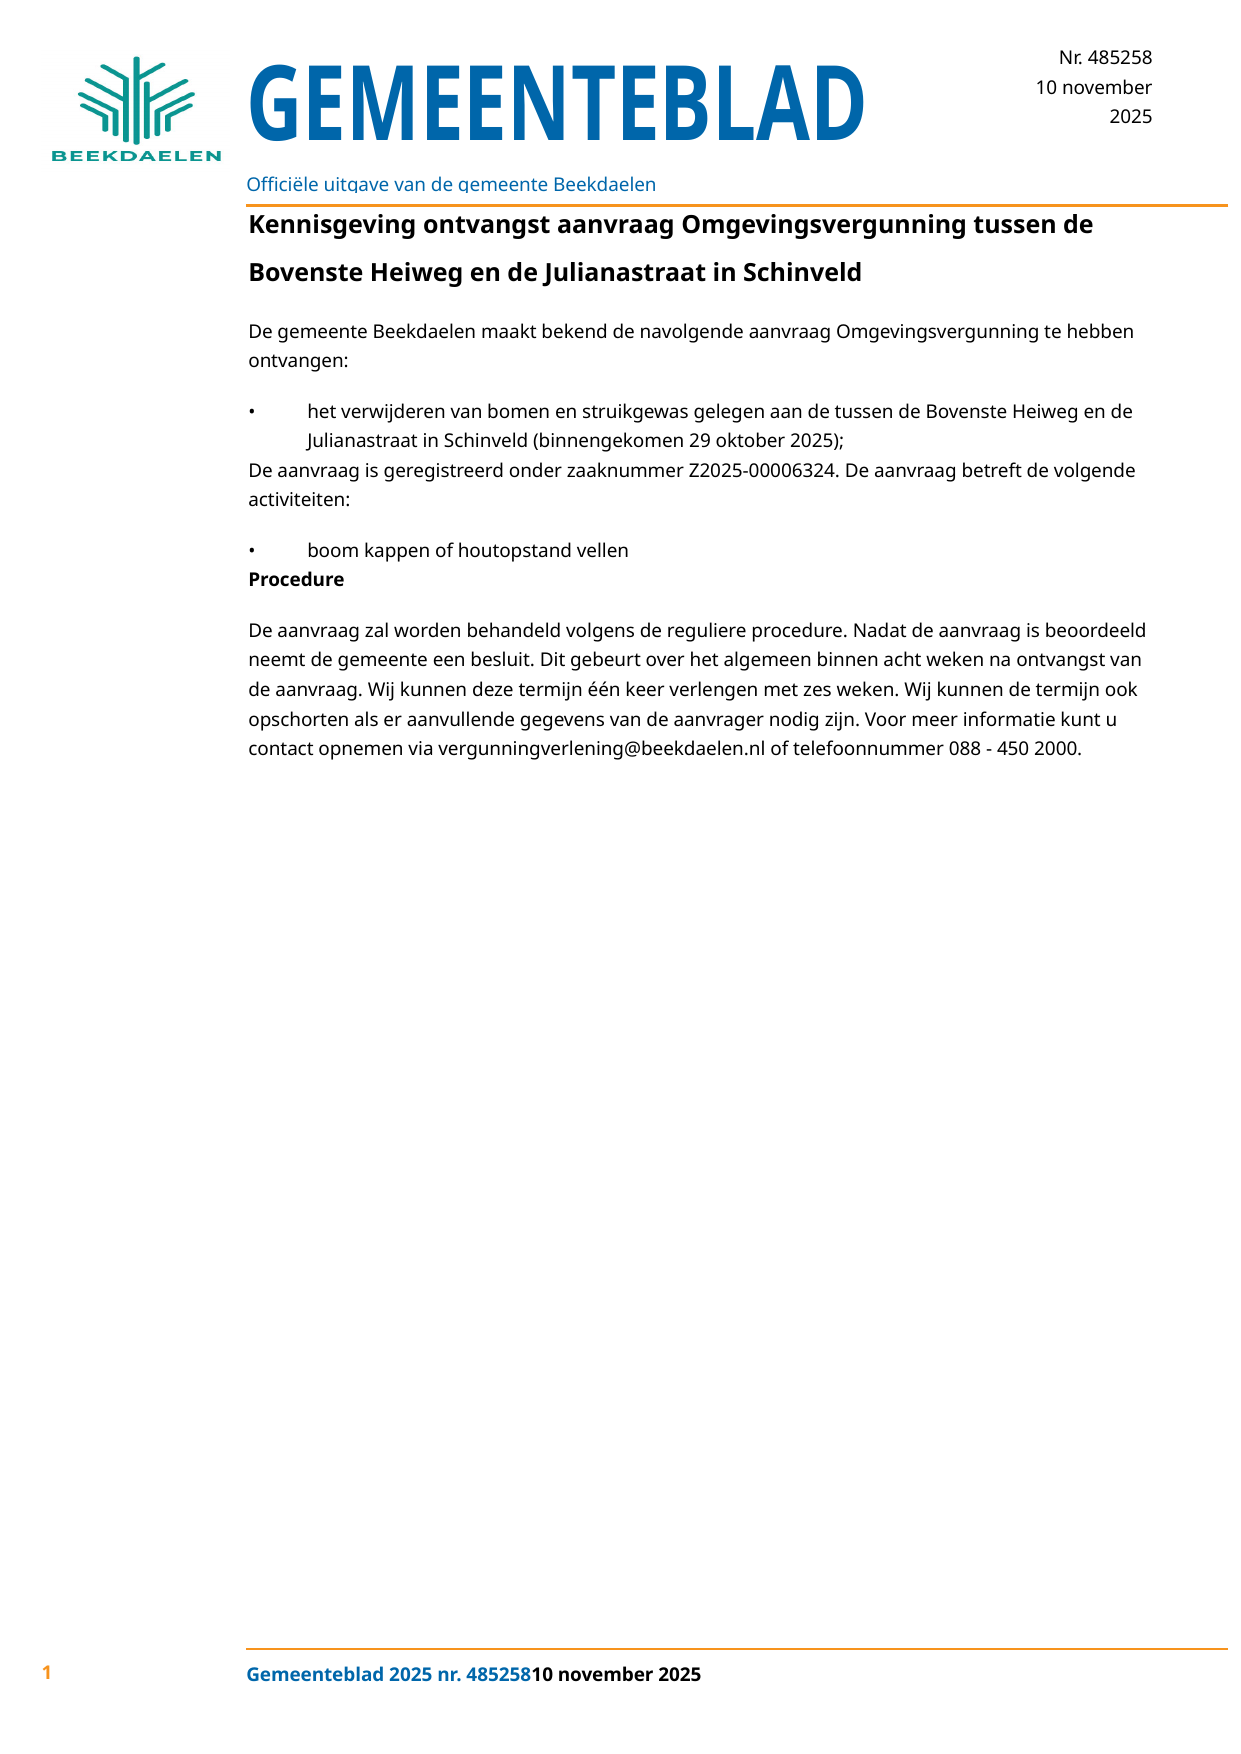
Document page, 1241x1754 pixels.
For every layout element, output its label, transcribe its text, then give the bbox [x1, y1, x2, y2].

text De gemeente Beekdaelen maakt bekend de navolgende aanvraag Omgevingsvergunning te hebben ontvangen: [248, 318, 1152, 373]
list boom kappen of houtopstand vellen [248, 537, 1152, 563]
picture [41, 47, 231, 172]
text De aanvraag zal worden behandeld volgens de reguliere procedure. Nadat de aanvraag is beoordeeld neemt de gemeente een besluit. Dit gebeurt over het algemeen binnen acht weken na ontvangst van de aanvraag. Wij kunnen deze termijn één keer verlengen met zes weken. Wij kunnen de termijn ook opschorten als er aanvullende gegevens van de aanvrager nodig zijn. Voor meer informatie kunt u contact opnemen via vergunningverlening@beekdaelen.nl of telefoonnummer 088 - 450 2000. [248, 617, 1152, 761]
text De aanvraag is geregistreerd onder zaaknummer Z2025-00006324. De aanvraag betreft de volgende activiteiten: [248, 457, 1152, 512]
text Kennisgeving ontvangst aanvraag Omgevingsvergunning tussen de Bovenste Heiweg en de Julianastraat in Schinveld [248, 207, 1152, 288]
list het verwijderen van bomen en struikgewas gelegen aan de tussen de Bovenste Heiweg en de Julianastraat in Schinveld (binnengekomen 29 oktober 2025); [248, 398, 1152, 453]
text Procedure [248, 567, 1152, 592]
